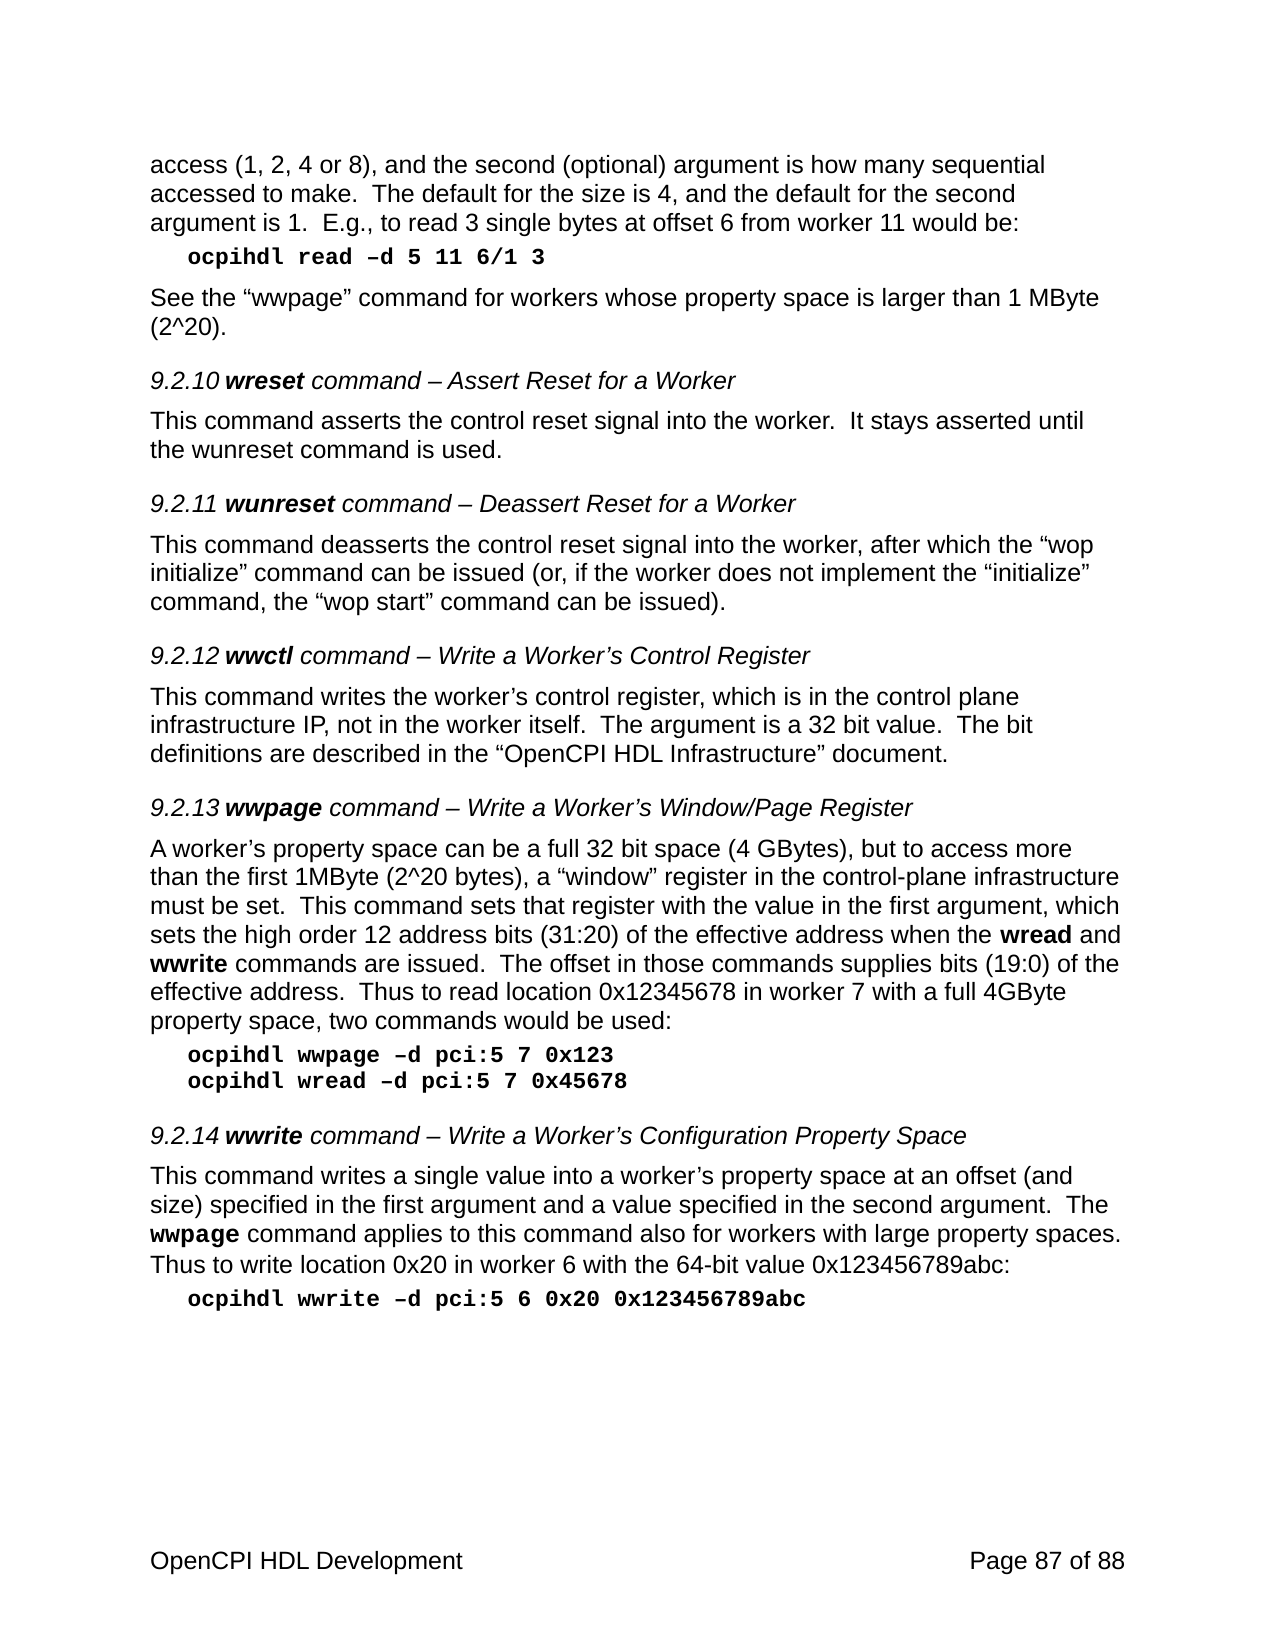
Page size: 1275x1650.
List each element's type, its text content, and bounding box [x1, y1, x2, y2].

text See the “wwpage” command for workers whose property space is larger than 1 MByte (2^20). [150, 283, 1125, 341]
text access (1, 2, 4 or 8), and the second (optional) argument is how many sequential accessed to make. The default for the size is 4, and the default for the second argument is 1. E.g., to read 3 single bytes at offset 6 from worker 11 would be: [150, 150, 1125, 236]
subtitle wwrite command – Write a Worker’s Configuration Property Space [150, 1121, 1125, 1149]
subtitle wwctl command – Write a Worker’s Control Register [150, 641, 1125, 669]
text This command deasserts the control reset signal into the worker, after which the “wop initialize” command can be issued (or, if the worker does not implement the “initialize” command, the “wop start” command can be issued). [150, 529, 1125, 616]
text This command writes the worker’s control register, which is in the control plane infrastructure IP, not in the worker itself. The argument is a 32 bit value. The bit definitions are described in the “OpenCPI HDL Infrastructure” document. [150, 682, 1125, 768]
text ocpihdl read –d 5 11 6/1 3 [187, 245, 1125, 271]
subtitle wreset command – Assert Reset for a Worker [150, 366, 1125, 394]
text ocpihdl wwpage –d pci:5 7 0x123 ocpihdl wread –d pci:5 7 0x45678 [187, 1044, 1125, 1096]
text ocpihdl wwrite –d pci:5 6 0x20 0x123456789abc [187, 1287, 1125, 1313]
subtitle wunreset command – Deassert Reset for a Worker [150, 489, 1125, 518]
subtitle wwpage command – Write a Worker’s Window/Page Register [150, 793, 1125, 822]
text A worker’s property space can be a full 32 bit space (4 GBytes), but to access more than the first 1MByte (2^20 bytes), a “window” register in the control-plane infrastructure must be set. This command sets that register with the value in the first argument, which sets the high order 12 address bits (31:20) of the effective address when the wread and wwrite commands are issued. The offset in those commands supplies bits (19:0) of the effective address. Thus to read location 0x12345678 in worker 7 with a full 4GByte property space, two commands would be used: [150, 833, 1125, 1035]
text This command asserts the control reset signal into the worker. It stays asserted until the wunreset command is used. [150, 406, 1125, 464]
text This command writes a single value into a worker’s property space at an offset (and size) specified in the first argument and a value specified in the second argument. The wwpage command applies to this command also for workers with large property spaces. Thus to write location 0x20 in worker 6 with the 64-bit value 0x123456789abc: [150, 1161, 1125, 1278]
